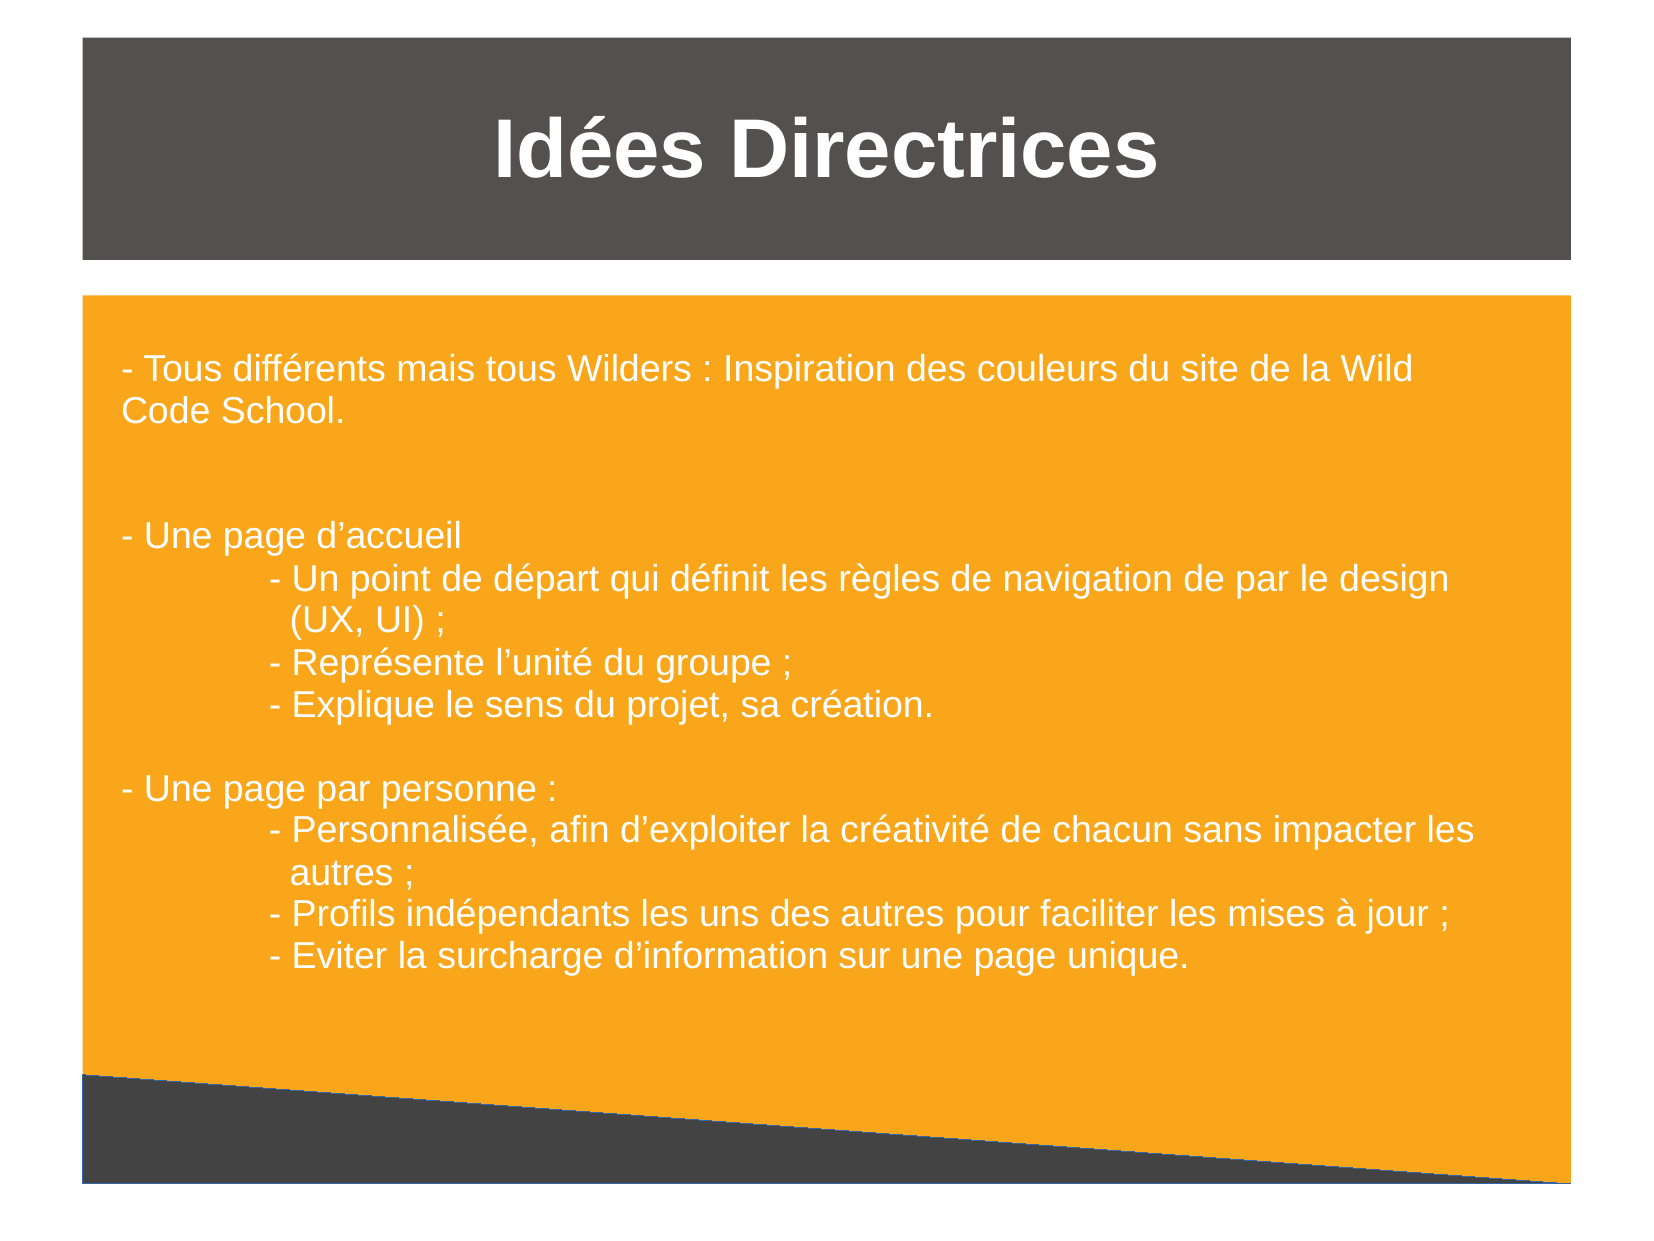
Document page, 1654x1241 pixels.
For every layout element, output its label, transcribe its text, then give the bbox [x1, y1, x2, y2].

text_box - Tous différents mais tous Wilders : Inspiration des couleurs du site de la Wild Code School. - Une page d’accueil - Un point de départ qui définit les règles de navigation de par le design (UX, UI) ; - Représente l’unité du groupe ; - Explique le sens du projet, sa création. - Une page par personne : - Personnalisée, afin d’exploiter la créativité de chacun sans impacter les autres ; - Profils indépendants les uns des autres pour faciliter les mises à jour ; - Eviter la surcharge d’information sur une page unique. [106, 339, 1524, 919]
text_box [82, 295, 1571, 1184]
title Idées Directrices [82, 37, 1571, 260]
